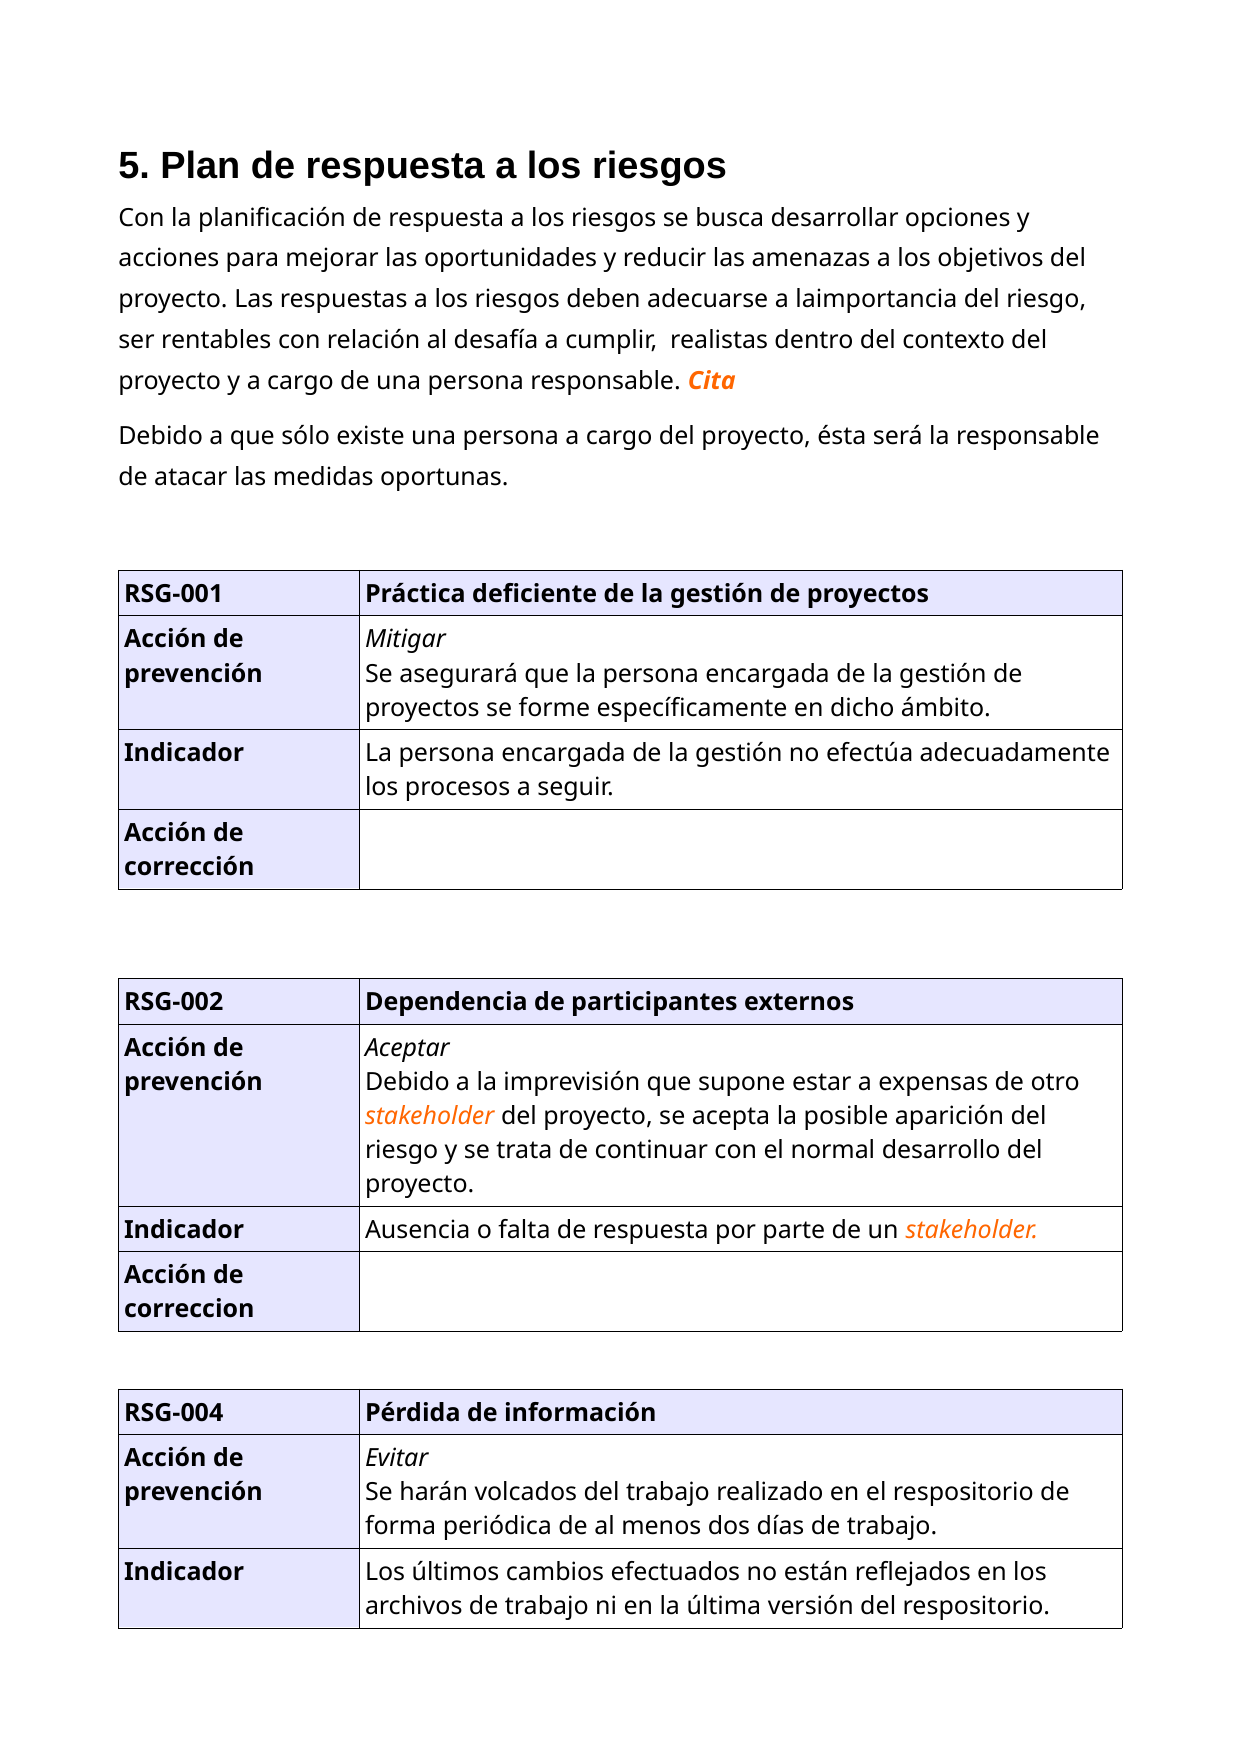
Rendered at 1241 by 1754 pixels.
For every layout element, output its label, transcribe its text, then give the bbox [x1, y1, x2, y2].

table_cell Mitigar Se asegurará que la persona encargada de la gestión de proyectos se forme específicamente en dicho ámbito. [360, 616, 1122, 729]
table_cell Acción de prevención [119, 616, 359, 729]
table_header RSG-002 [119, 979, 359, 1024]
table_cell Indicador [119, 1207, 359, 1251]
table_cell Acción de corrección [119, 810, 359, 888]
table_cell Ausencia o falta de respuesta por parte de un stakeholder. [360, 1207, 1122, 1251]
table_cell Indicador [119, 1549, 359, 1627]
text Debido a que sólo existe una persona a cargo del proyecto, ésta será la responsable de atacar las medidas oportunas. [118, 418, 1122, 493]
table_cell Indicador [119, 730, 359, 809]
table_cell La persona encargada de la gestión no efectúa adecuadamente los procesos a seguir. [360, 730, 1122, 809]
table_cell Acción de prevención [119, 1435, 359, 1548]
table_header RSG-001 [119, 571, 359, 615]
table_header RSG-004 [119, 1390, 359, 1434]
table_header Dependencia de participantes externos [360, 979, 1122, 1024]
table_header Práctica deficiente de la gestión de proyectos [360, 571, 1122, 615]
text Con la planificación de respuesta a los riesgos se busca desarrollar opciones y acciones para mejorar las oportunidades y reducir las amenazas a los objetivos del proyecto. Las respuestas a los riesgos deben adecuarse a laimportancia del riesgo, ser rentables con relación al desafía a cumplir, realistas dentro del contexto del proyecto y a cargo de una persona responsable. Cita [118, 199, 1122, 397]
table_cell Los últimos cambios efectuados no están reflejados en los archivos de trabajo ni en la última versión del respositorio. [360, 1549, 1122, 1627]
subtitle 5. Plan de respuesta a los riesgos [118, 143, 1122, 187]
table_header Pérdida de información [360, 1390, 1122, 1434]
table_cell [360, 1252, 1122, 1331]
table_cell [360, 810, 1122, 888]
table_cell Aceptar Debido a la imprevisión que supone estar a expensas de otro stakeholder del proyecto, se acepta la posible aparición del riesgo y se trata de continuar con el normal desarrollo del proyecto. [360, 1025, 1122, 1206]
table_cell Evitar Se harán volcados del trabajo realizado en el respositorio de forma periódica de al menos dos días de trabajo. [360, 1435, 1122, 1548]
table_cell Acción de prevención [119, 1025, 359, 1206]
table_cell Acción de correccion [119, 1252, 359, 1331]
